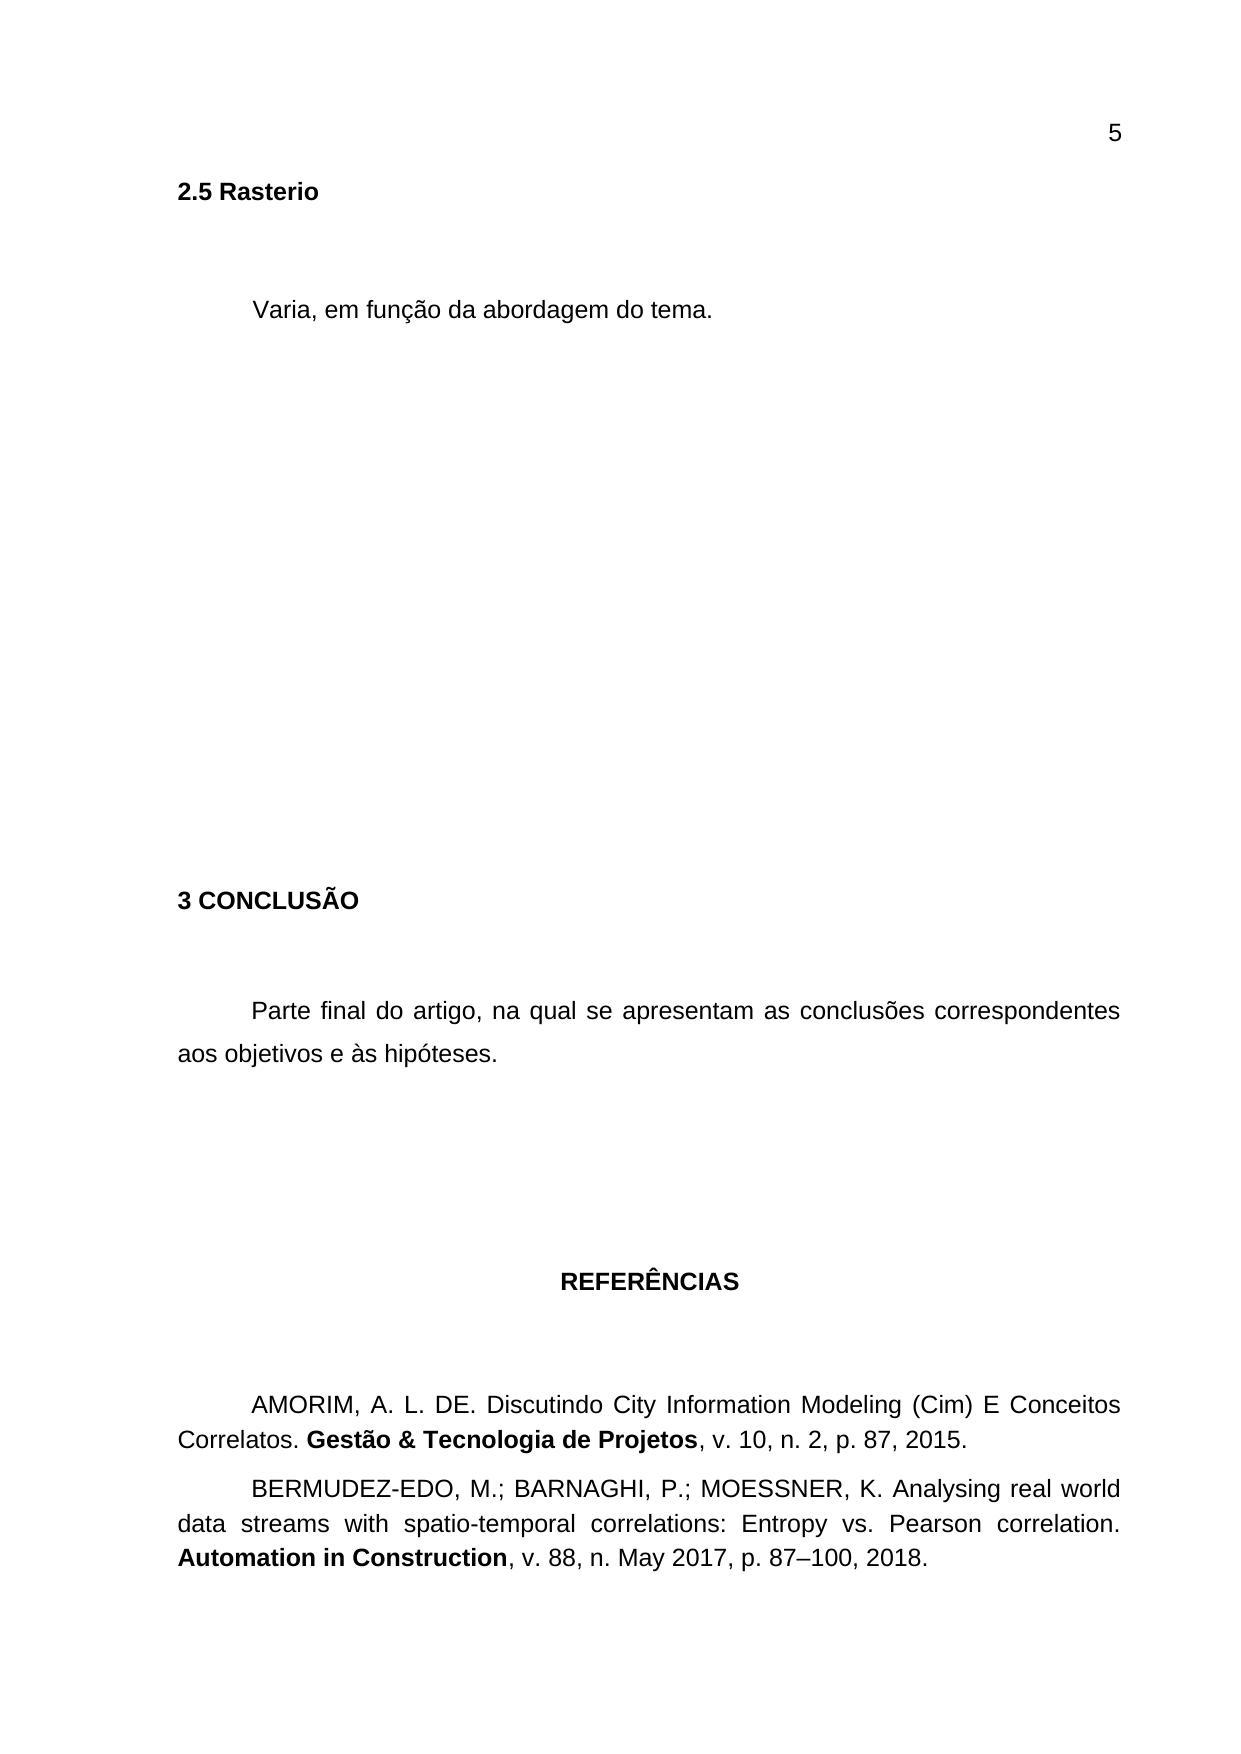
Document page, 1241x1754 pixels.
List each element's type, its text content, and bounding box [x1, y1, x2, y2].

text 3 CONCLUSÃO [177, 886, 1122, 915]
text Varia, em função da abordagem do tema. [177, 295, 1122, 324]
text AMORIM, A. L. DE. Discutindo City Information Modeling (Cim) E Conceitos Correlatos. Gestão & Tecnologia de Projetos, v. 10, n. 2, p. 87, 2015. [177, 1391, 1122, 1454]
text Parte final do artigo, na qual se apresentam as conclusões correspondentes aos objetivos e às hipóteses. [177, 996, 1122, 1068]
text REFERÊNCIAS [177, 1267, 1122, 1296]
text BERMUDEZ-EDO, M.; BARNAGHI, P.; MOESSNER, K. Analysing real world data streams with spatio-temporal correlations: Entropy vs. Pearson correlation. Automation in Construction, v. 88, n. May 2017, p. 87–100, 2018. [177, 1474, 1122, 1572]
text 2.5 Rasterio [177, 177, 1122, 206]
